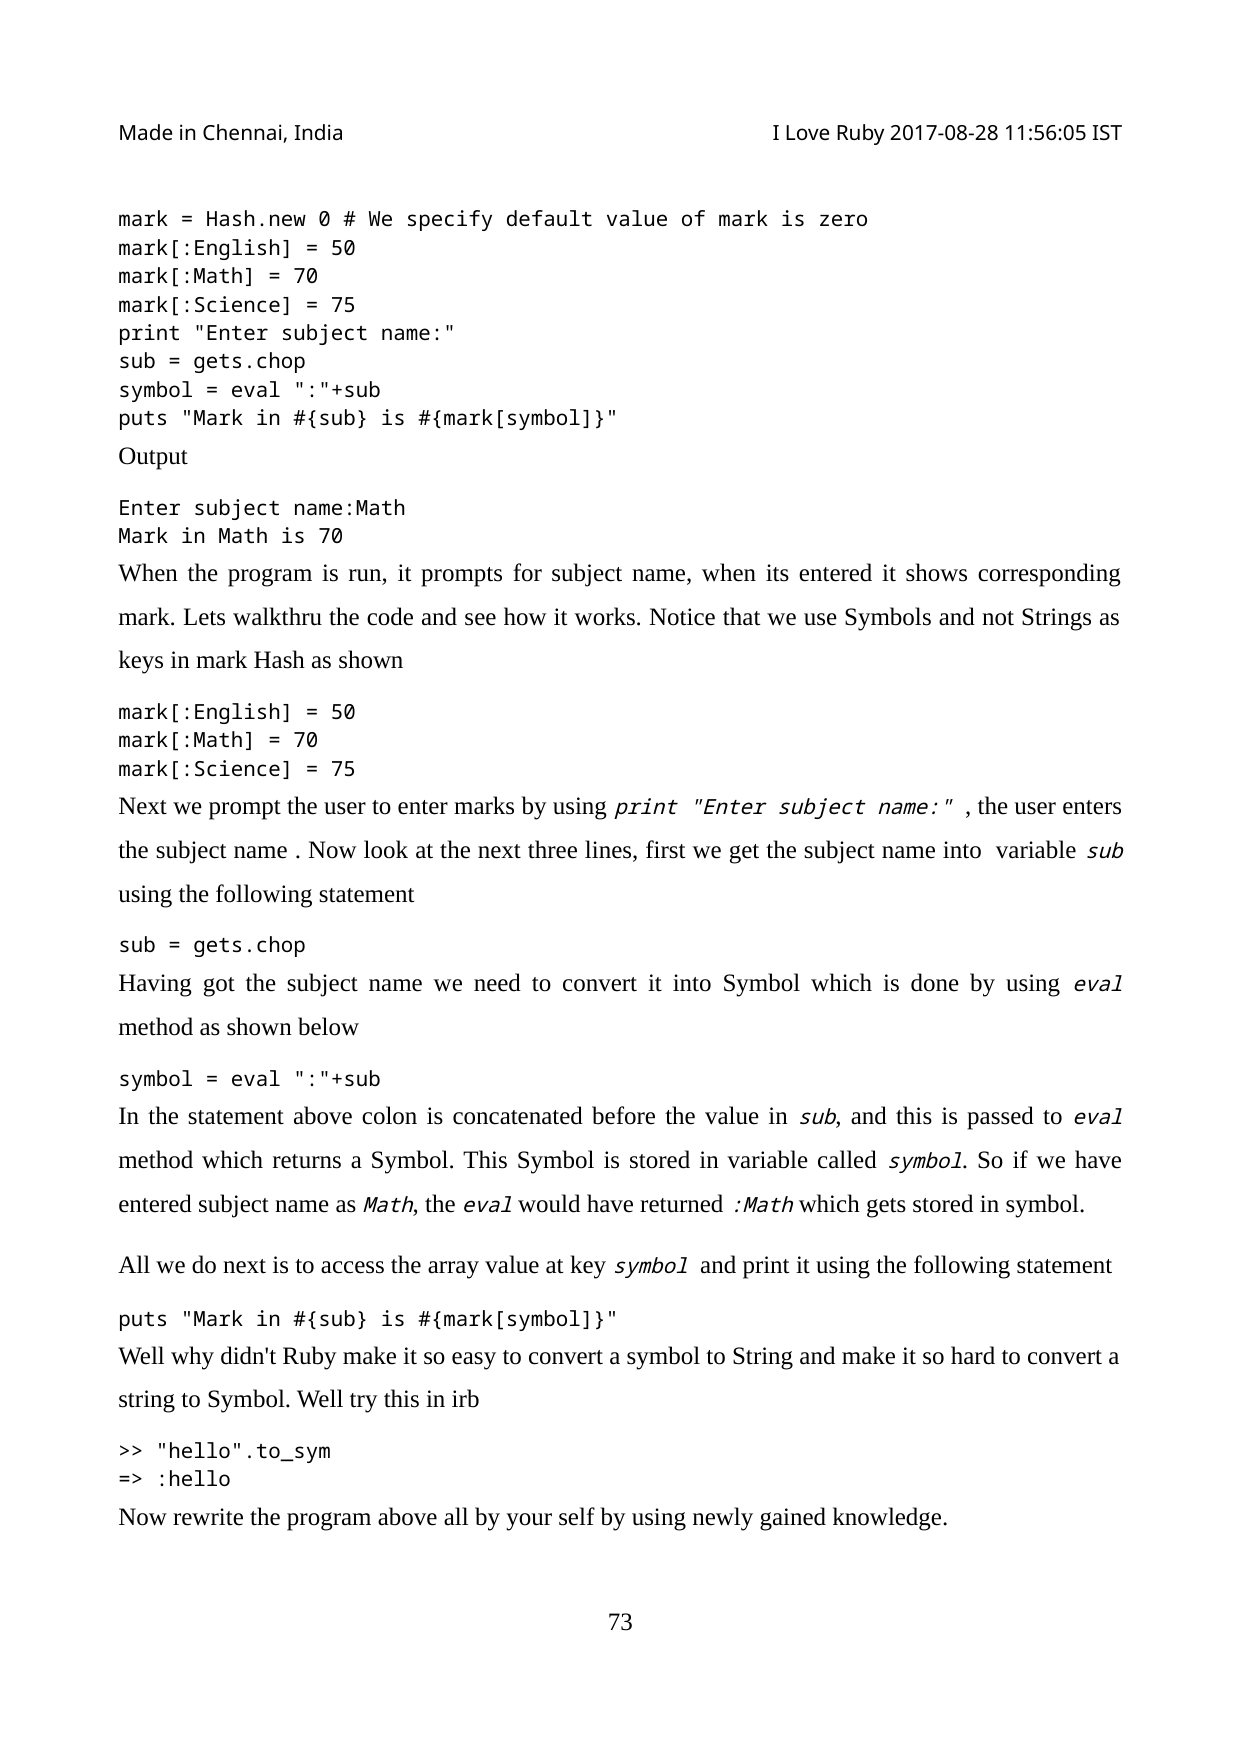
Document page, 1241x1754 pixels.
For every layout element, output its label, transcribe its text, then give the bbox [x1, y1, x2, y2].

text Mark in Math is 70 [118, 521, 1122, 550]
text mark[:Math] = 70 [118, 261, 1122, 290]
text mark[:English] = 50 [118, 697, 1122, 725]
text mark[:Science] = 75 [118, 754, 1122, 782]
text symbol = eval ":"+sub [118, 375, 1122, 403]
text mark[:Math] = 70 [118, 725, 1122, 754]
text Now rewrite the program above all by your self by using newly gained knowledge. [118, 1502, 1122, 1531]
text All we do next is to access the array value at key symbol and print it using the following statement [118, 1251, 1122, 1280]
text mark[:Science] = 75 [118, 290, 1122, 318]
text >> "hello".to_sym [118, 1436, 1122, 1464]
text Having got the subject name we need to convert it into Symbol which is done by using eval method as shown below [118, 968, 1122, 1041]
text sub = gets.chop [118, 931, 1122, 959]
text sub = gets.chop [118, 347, 1122, 375]
text => :hello [118, 1464, 1122, 1493]
text mark[:English] = 50 [118, 233, 1122, 261]
text In the statement above colon is concatenated before the value in sub, and this is passed to eval method which returns a Symbol. This Symbol is stored in variable called symbol. So if we have entered subject name as Math, the eval would have returned :Math which gets stored in symbol. [118, 1101, 1122, 1218]
text When the program is run, it prompts for subject name, when its entered it shows corresponding mark. Lets walkthru the code and see how it works. Notice that we use Symbols and not Strings as keys in mark Hash as shown [118, 558, 1122, 673]
text puts "Mark in #{sub} is #{mark[symbol]}" [118, 403, 1122, 432]
text Output [118, 441, 1122, 469]
text Enter subject name:Math [118, 493, 1122, 521]
text puts "Mark in #{sub} is #{mark[symbol]}" [118, 1304, 1122, 1332]
text Well why didn't Ruby make it so easy to convert a symbol to String and make it so hard to convert a string to Symbol. Well try this in irb [118, 1341, 1122, 1413]
text print "Enter subject name:" [118, 318, 1122, 347]
text Next we prompt the user to enter marks by using print "Enter subject name:" , the user enters the subject name . Now look at the next three lines, first we get the subject name into variable sub using the following statement [118, 791, 1122, 907]
text mark = Hash.new 0 # We specify default value of mark is zero [118, 204, 1122, 233]
text symbol = eval ":"+sub [118, 1064, 1122, 1092]
